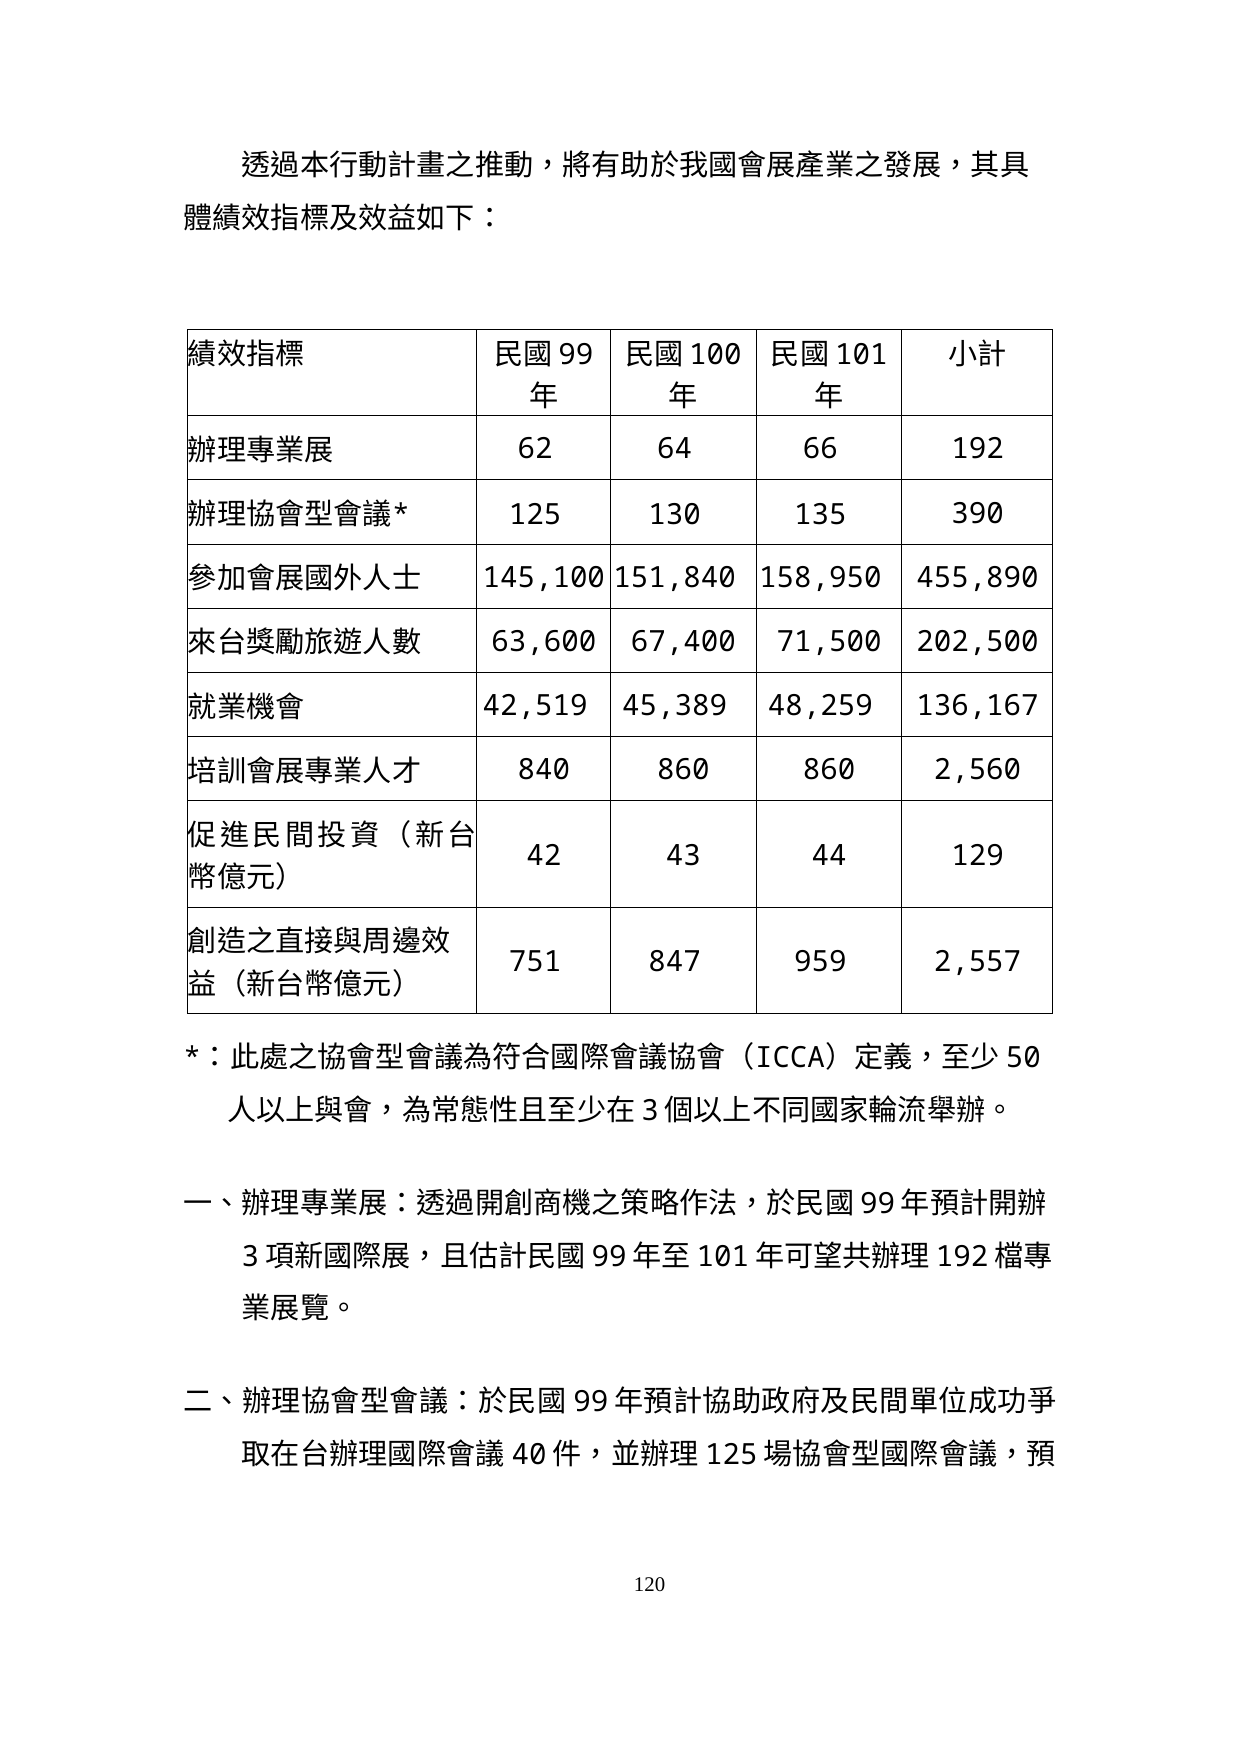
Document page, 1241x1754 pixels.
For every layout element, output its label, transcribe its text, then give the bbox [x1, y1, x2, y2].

table_cell 42 [477, 801, 610, 907]
table_cell 860 [757, 737, 901, 800]
table_cell 42,519 [477, 673, 610, 736]
table_cell 培訓會展專業人才 [188, 737, 476, 800]
table_cell 145,100 [477, 545, 610, 608]
table_cell 辦理專業展 [188, 416, 476, 479]
table_cell 來台獎勵旅遊人數 [188, 609, 476, 672]
table_cell 847 [611, 908, 756, 1013]
table_cell 151,840 [611, 545, 756, 608]
table_cell 860 [611, 737, 756, 800]
table_cell 就業機會 [188, 673, 476, 736]
table_cell 840 [477, 737, 610, 800]
text 二、辦理協會型會議：於民國99年預計協助政府及民間單位成功爭取在台辦理國際會議40件，並辦理125場協會型國際會議，預 [183, 1377, 1057, 1473]
table_cell 促進民間投資（新台幣億元） [188, 801, 476, 907]
table_cell 48,259 [757, 673, 901, 736]
table_cell 129 [902, 801, 1052, 907]
table_cell 62 [477, 416, 610, 479]
table_header 小計 [902, 330, 1052, 415]
table_cell 136,167 [902, 673, 1052, 736]
table_header 績效指標 [188, 330, 476, 415]
table_cell 959 [757, 908, 901, 1013]
table_header 民國100年 [611, 330, 756, 415]
table_cell 135 [757, 480, 901, 543]
table_cell 63,600 [477, 609, 610, 672]
table_cell 45,389 [611, 673, 756, 736]
table_cell 202,500 [902, 609, 1052, 672]
table_cell 64 [611, 416, 756, 479]
text 一、辦理專業展：透過開創商機之策略作法，於民國99年預計開辦3項新國際展，且估計民國99年至101年可望共辦理192檔專業展覽。 [183, 1179, 1057, 1327]
table_cell 71,500 [757, 609, 901, 672]
table_cell 390 [902, 480, 1052, 543]
table_cell 參加會展國外人士 [188, 545, 476, 608]
table_cell 44 [757, 801, 901, 907]
text *：此處之協會型會議為符合國際會議協會（ICCA）定義，至少50人以上與會，為常態性且至少在3個以上不同國家輪流舉辦。 [183, 1034, 1057, 1129]
table_cell 辦理協會型會議* [188, 480, 476, 543]
table_cell 66 [757, 416, 901, 479]
table_cell 130 [611, 480, 756, 543]
table_cell 125 [477, 480, 610, 543]
table_cell 創造之直接與周邊效益（新台幣億元） [188, 908, 476, 1013]
table_cell 43 [611, 801, 756, 907]
table_header 民國101年 [757, 330, 901, 415]
table_cell 2,557 [902, 908, 1052, 1013]
table_cell 192 [902, 416, 1052, 479]
table_header 民國99年 [477, 330, 610, 415]
table_cell 455,890 [902, 545, 1052, 608]
text 透過本行動計畫之推動，將有助於我國會展產業之發展，其具體績效指標及效益如下： [183, 142, 1057, 237]
table_cell 751 [477, 908, 610, 1013]
table_cell 67,400 [611, 609, 756, 672]
table_cell 2,560 [902, 737, 1052, 800]
table_cell 158,950 [757, 545, 901, 608]
